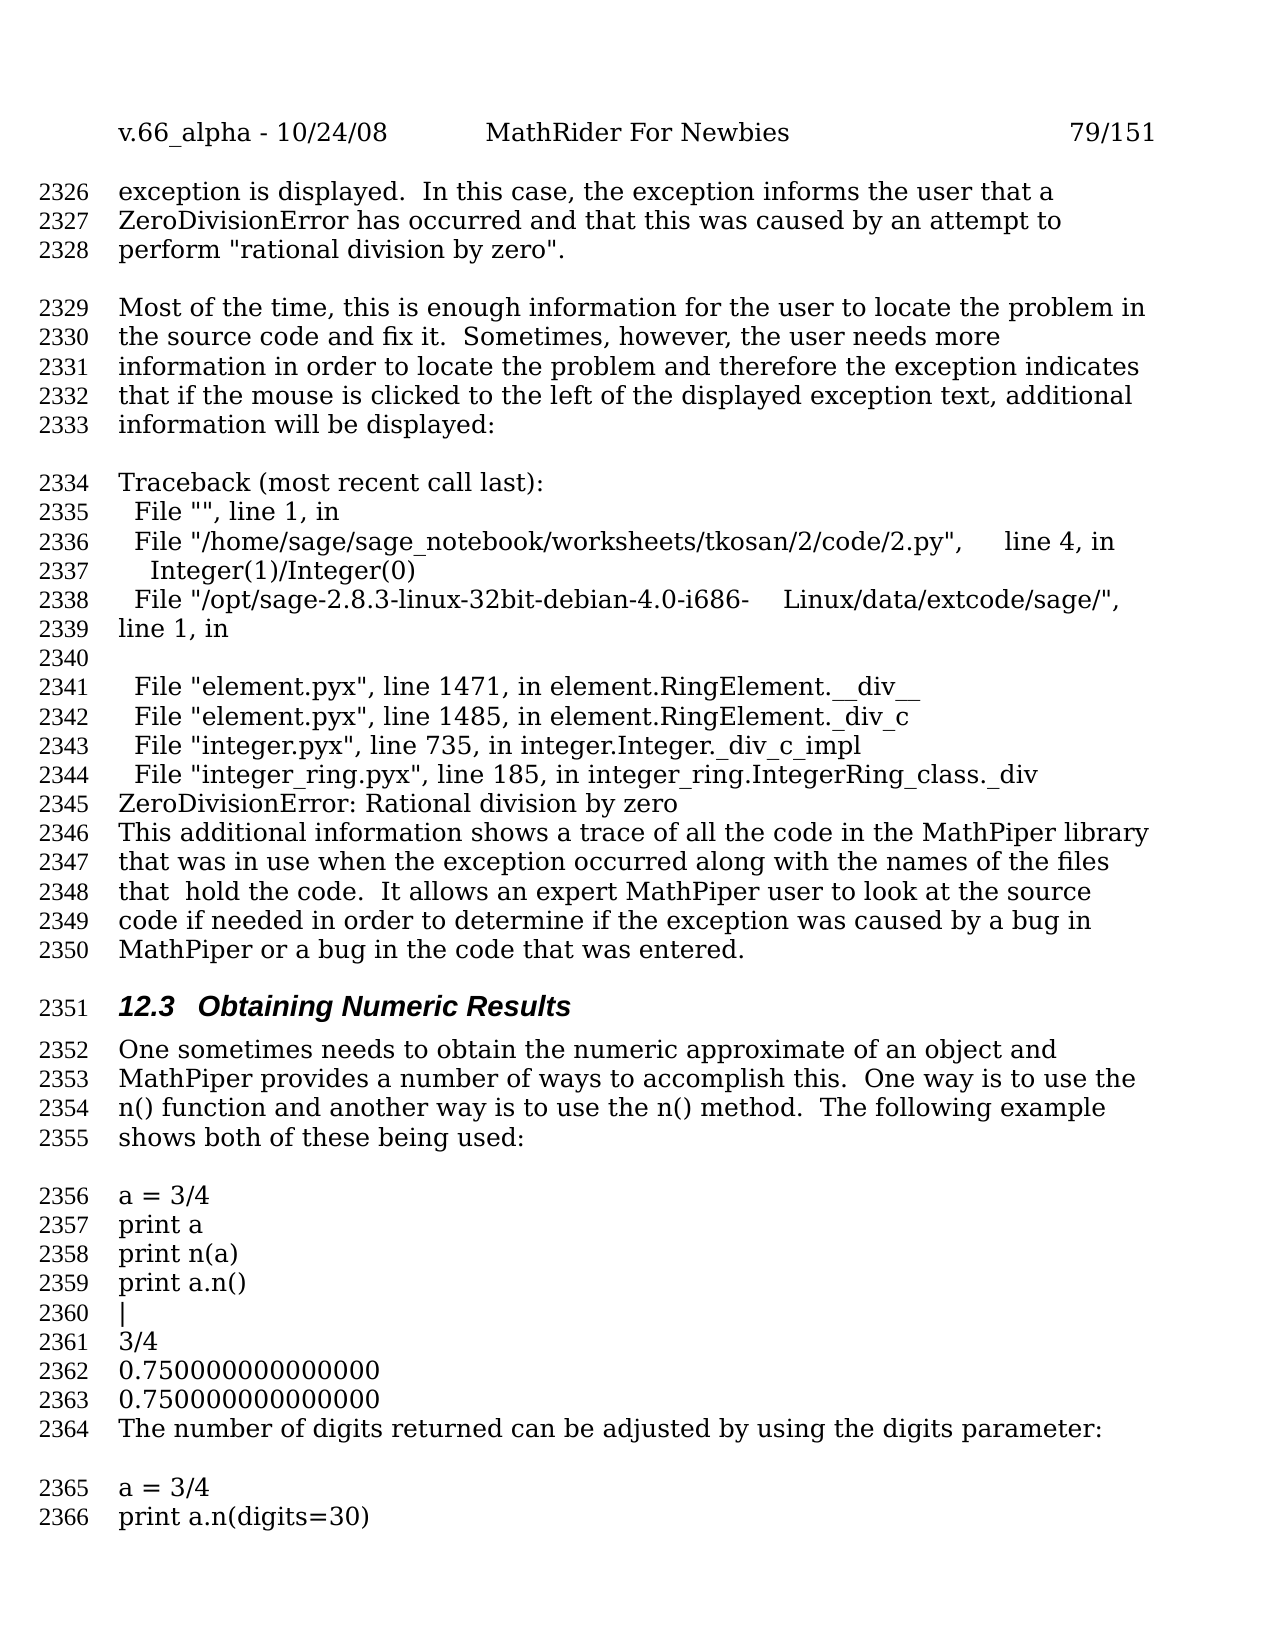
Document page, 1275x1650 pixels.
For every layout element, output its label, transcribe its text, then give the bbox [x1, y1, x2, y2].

text Most of the time, this is enough information for the user to locate the problem in the source code and fix it. Sometimes, however, the user needs more information in order to locate the problem and therefore the exception indicates that if the mouse is clicked to the left of the displayed exception text, additional information will be displayed: [118, 293, 1157, 439]
text a = 3/4 [118, 1181, 1157, 1210]
text File "/home/sage/sage_notebook/worksheets/tkosan/2/code/2.py", line 4, in [118, 527, 1157, 556]
text print n(a) [118, 1239, 1157, 1269]
text The number of digits returned can be adjusted by using the digits parameter: [118, 1414, 1157, 1444]
text One sometimes needs to obtain the numeric approximate of an object and MathPiper provides a number of ways to accomplish this. One way is to use the n() function and another way is to use the n() method. The following example shows both of these being used: [118, 1035, 1157, 1152]
text File "", line 1, in [118, 498, 1157, 527]
text a = 3/4 [118, 1473, 1157, 1502]
subtitle Obtaining Numeric Results [118, 989, 1157, 1023]
text File "element.pyx", line 1485, in element.RingElement._div_c [118, 702, 1157, 731]
text Traceback (most recent call last): [118, 468, 1157, 498]
text This additional information shows a trace of all the code in the MathPiper library that was in use when the exception occurred along with the names of the files that hold the code. It allows an expert MathPiper user to look at the source code if needed in order to determine if the exception was caused by a bug in MathPiper or a bug in the code that was entered. [118, 818, 1157, 964]
text exception is displayed. In this case, the exception informs the user that a ZeroDivisionError has occurred and that this was caused by an attempt to perform "rational division by zero". [118, 177, 1157, 264]
text 0.750000000000000 [118, 1385, 1157, 1414]
text | [118, 1298, 1157, 1327]
text 0.750000000000000 [118, 1356, 1157, 1385]
text 3/4 [118, 1327, 1157, 1356]
text Integer(1)/Integer(0) [118, 556, 1157, 585]
text print a.n() [118, 1269, 1157, 1298]
text File "integer_ring.pyx", line 185, in integer_ring.IntegerRing_class._div [118, 760, 1157, 789]
text File "integer.pyx", line 735, in integer.Integer._div_c_impl [118, 731, 1157, 760]
text print a [118, 1210, 1157, 1239]
text ZeroDivisionError: Rational division by zero [118, 789, 1157, 818]
text File "element.pyx", line 1471, in element.RingElement.__div__ [118, 673, 1157, 702]
text print a.n(digits=30) [118, 1502, 1157, 1531]
text File "/opt/sage-2.8.3-linux-32bit-debian-4.0-i686- Linux/data/extcode/sage/", line 1, in [118, 585, 1157, 643]
